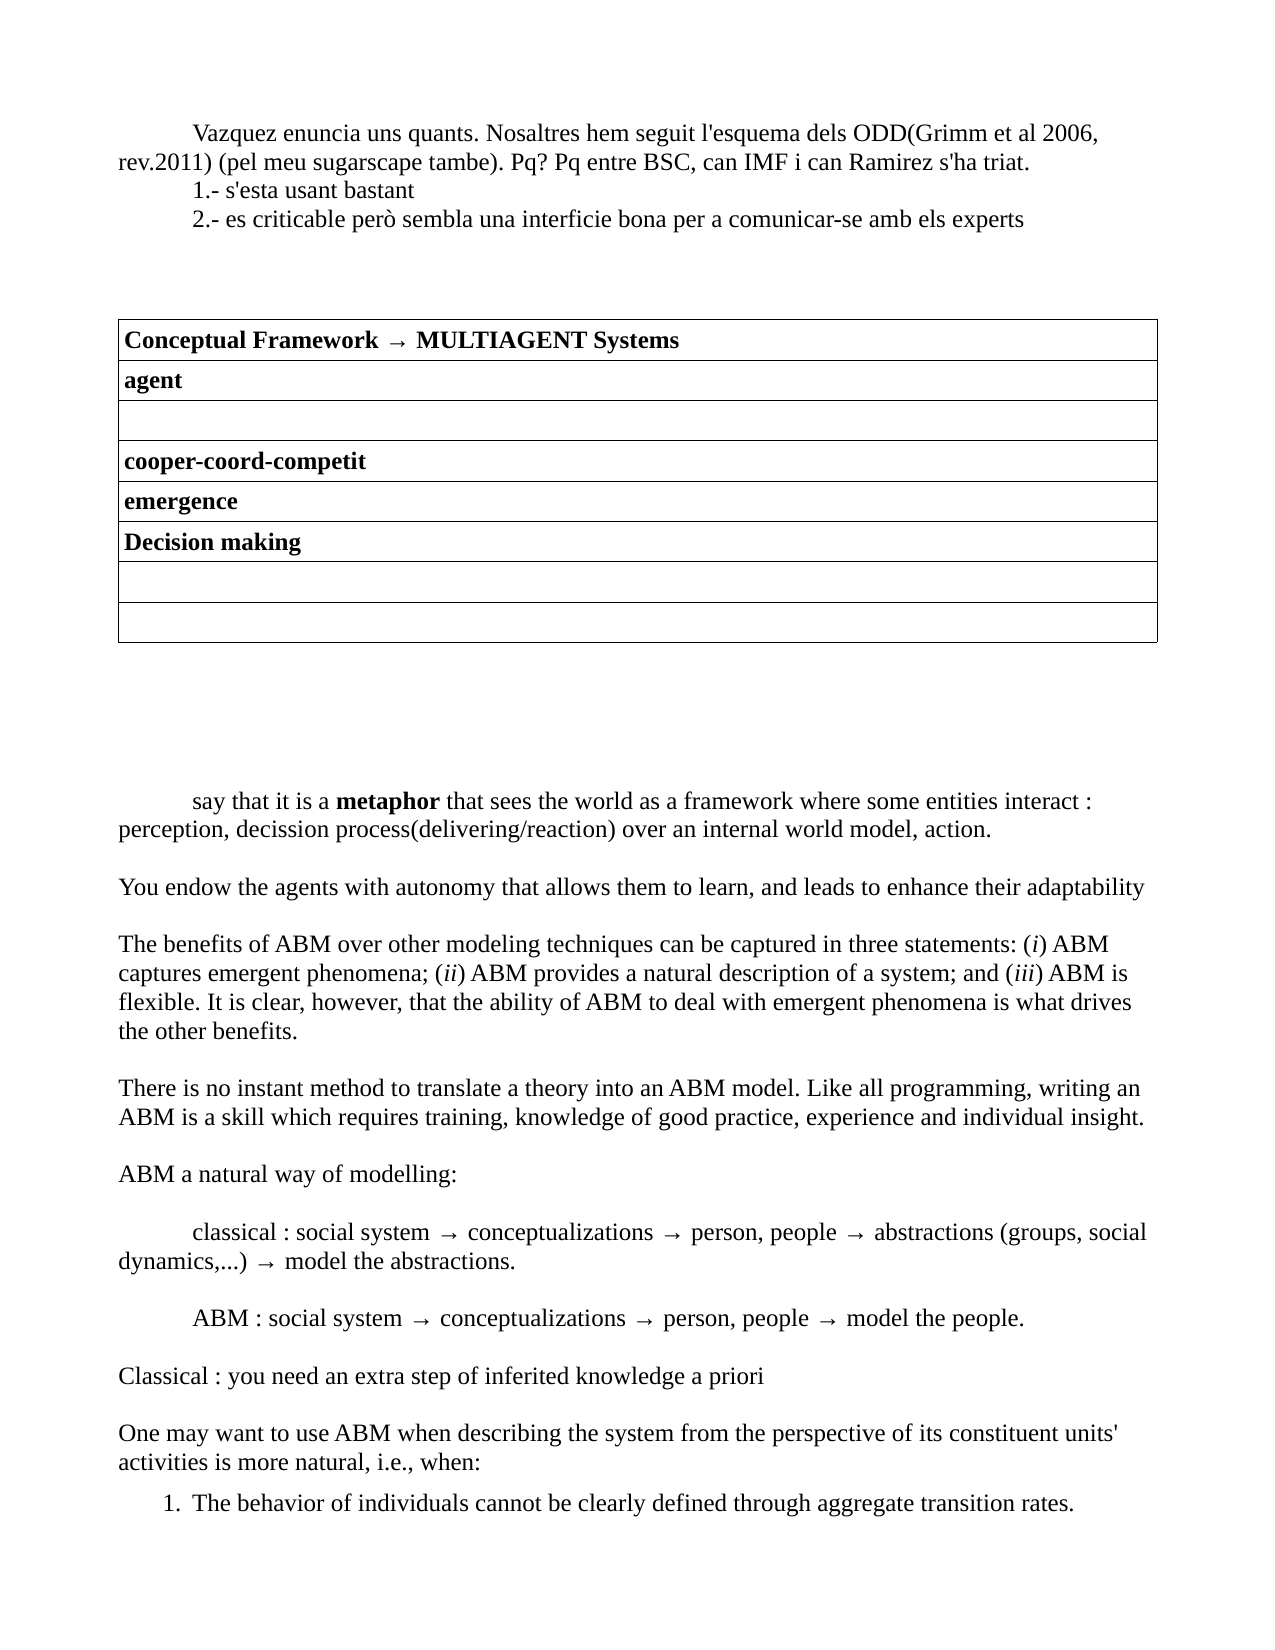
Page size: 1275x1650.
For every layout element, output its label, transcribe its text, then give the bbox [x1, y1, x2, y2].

text 2.- es criticable però sembla una interficie bona per a comunicar-se amb els experts [118, 204, 1157, 319]
table_cell emergence [119, 482, 1157, 521]
text Vazquez enuncia uns quants. Nosaltres hem seguit l'esquema dels ODD(Grimm et al 2006, rev.2011) (pel meu sugarscape tambe). Pq? Pq entre BSC, can IMF i can Ramirez s'ha triat. [118, 118, 1157, 176]
table_cell [119, 603, 1157, 642]
table_header Conceptual Framework → MULTIAGENT Systems [119, 320, 1157, 360]
text There is no instant method to translate a theory into an ABM model. Like all programming, writing an ABM is a skill which requires training, knowledge of good practice, experience and individual insight. [118, 1073, 1157, 1131]
list The behavior of individuals cannot be clearly defined through aggregate transition rates. [162, 1488, 1157, 1517]
table_cell cooper-coord-competit [119, 441, 1157, 481]
text classical : social system → conceptualizations → person, people → abstractions (groups, social dynamics,...) → model the abstractions. [118, 1217, 1157, 1274]
text The benefits of ABM over other modeling techniques can be captured in three statements: (i) ABM captures emergent phenomena; (ii) ABM provides a natural description of a system; and (iii) ABM is flexible. It is clear, however, that the ability of ABM to deal with emergent phenomena is what drives the other benefits. [118, 929, 1157, 1044]
text say that it is a metaphor that sees the world as a framework where some entities interact : perception, decission process(delivering/reaction) over an internal world model, action. You endow the agents with autonomy that allows them to learn, and leads to enhance their adaptability [118, 786, 1157, 901]
text One may want to use ABM when describing the system from the perspective of its constituent units' activities is more natural, i.e., when: [118, 1418, 1157, 1476]
table_cell agent [119, 361, 1157, 400]
text ABM : social system → conceptualizations → person, people → model the people. Classical : you need an extra step of inferited knowledge a priori [118, 1303, 1157, 1389]
table_cell Decision making [119, 522, 1157, 561]
text 1.- s'esta usant bastant [118, 176, 1157, 204]
text ABM a natural way of modelling: [118, 1159, 1157, 1188]
table_cell [119, 401, 1157, 440]
table_cell [119, 562, 1157, 602]
